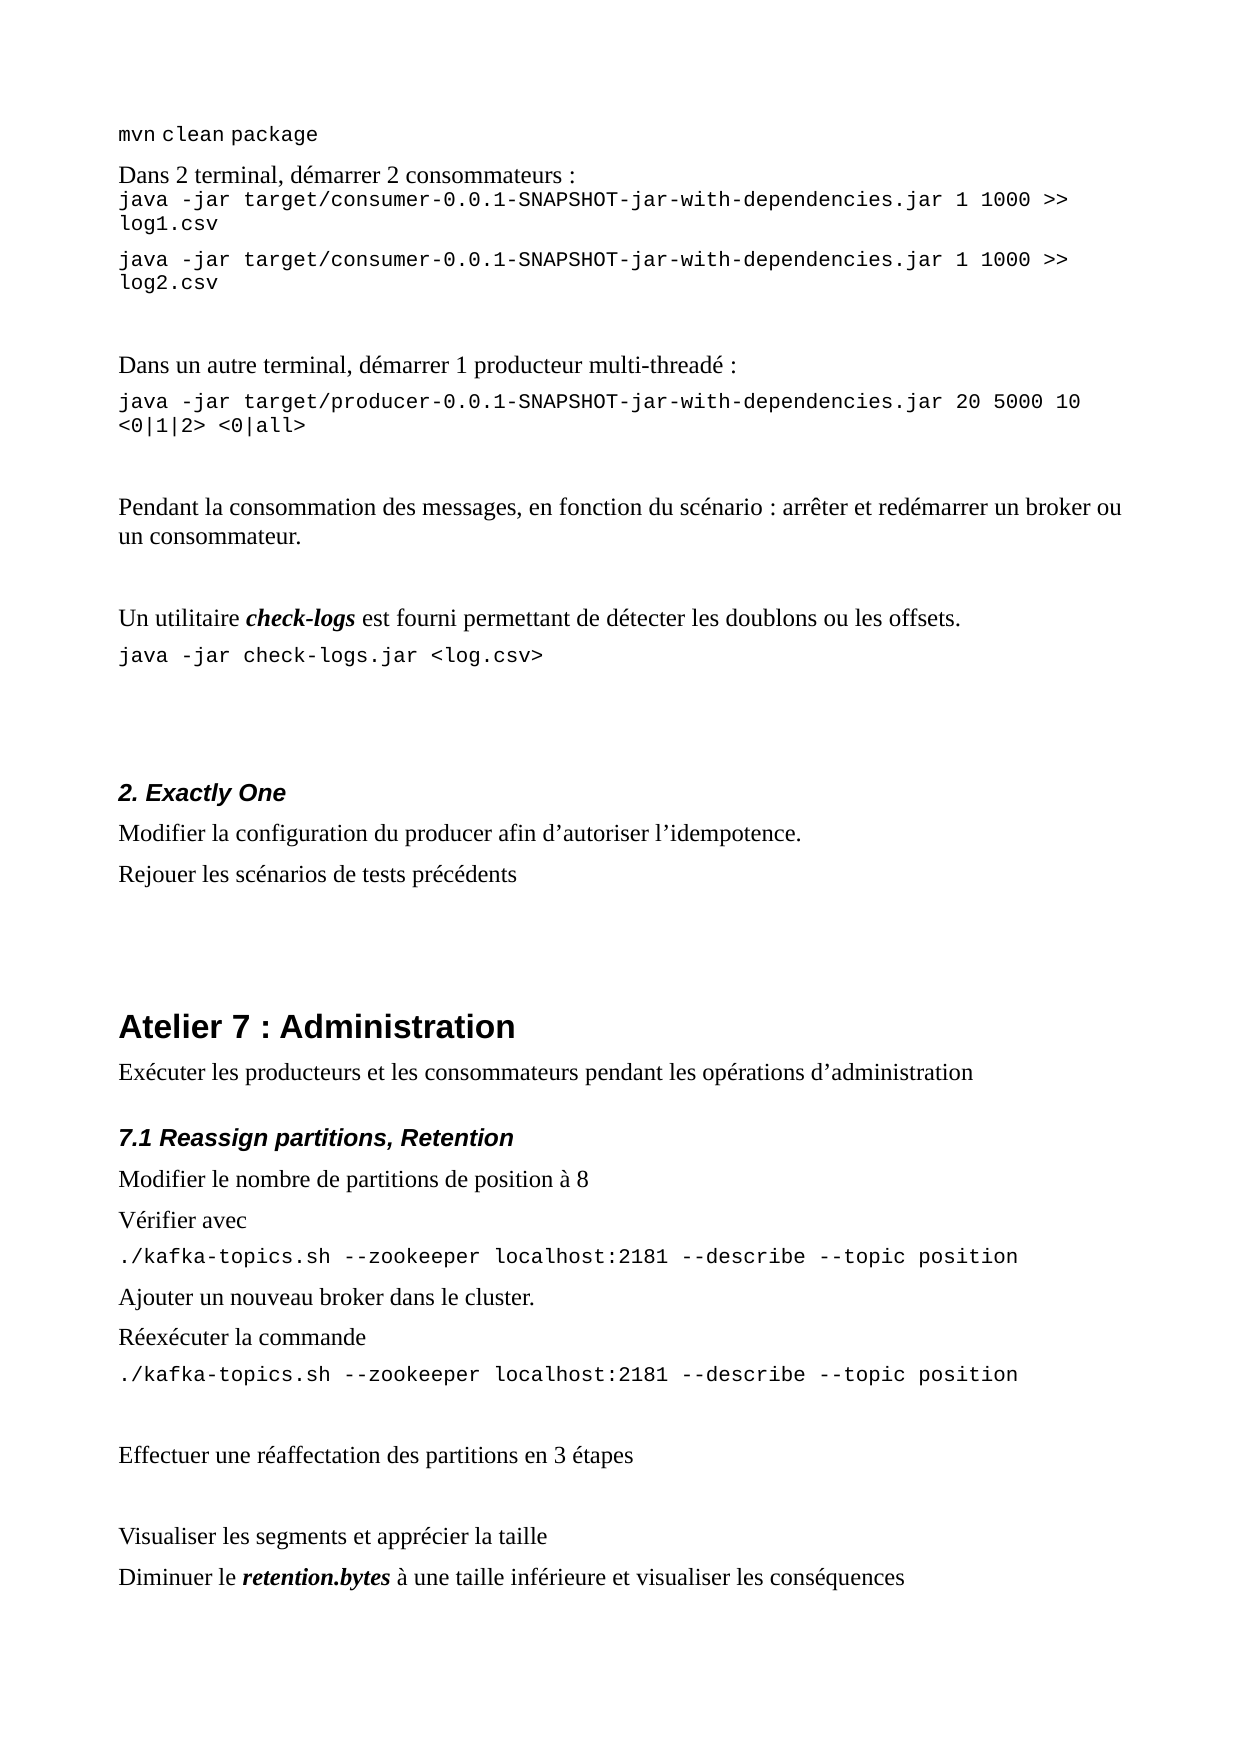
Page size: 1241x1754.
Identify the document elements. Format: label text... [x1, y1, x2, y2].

text Modifier le nombre de partitions de position à 8 [118, 1164, 1122, 1193]
subtitle 7.1 Reassign partitions, Retention [118, 1124, 1122, 1152]
subtitle 2. Exactly One [118, 778, 1122, 806]
text Visualiser les segments et apprécier la taille [118, 1522, 1122, 1550]
text ./kafka-topics.sh --zookeeper localhost:2181 --describe --topic position [118, 1363, 1122, 1387]
text Dans un autre terminal, démarrer 1 producteur multi-threadé : [118, 350, 1122, 378]
text Ajouter un nouveau broker dans le cluster. [118, 1282, 1122, 1310]
text Dans 2 terminal, démarrer 2 consommateurs : java -jar target/consumer-0.0.1-SNAPSHOT-jar-with-dependencies.jar 1 1000 >> log1.csv [118, 160, 1122, 236]
text Modifier la configuration du producer afin d’autoriser l’idempotence. [118, 819, 1122, 847]
text ./kafka-topics.sh --zookeeper localhost:2181 --describe --topic position [118, 1246, 1122, 1269]
text Exécuter les producteurs et les consommateurs pendant les opérations d’administration [118, 1058, 1122, 1086]
text Effectuer une réaffectation des partitions en 3 étapes [118, 1440, 1122, 1469]
text java -jar target/consumer-0.0.1-SNAPSHOT-jar-with-dependencies.jar 1 1000 >> log2.csv [118, 249, 1122, 296]
text mvn clean package [118, 118, 1122, 148]
text Diminuer le retention.bytes à une taille inférieure et visualiser les conséquences [118, 1563, 1122, 1591]
text Vérifier avec [118, 1205, 1122, 1233]
subtitle Atelier 7 : Administration [118, 1007, 1122, 1045]
text java -jar check-logs.jar <log.csv> [118, 644, 1122, 668]
text Un utilitaire check-logs est fourni permettant de détecter les doublons ou les offsets. [118, 603, 1122, 632]
text java -jar target/producer-0.0.1-SNAPSHOT-jar-with-dependencies.jar 20 5000 10 <0|1|2> <0|all> [118, 391, 1122, 438]
text Réexécuter la commande [118, 1323, 1122, 1351]
text Pendant la consommation des messages, en fonction du scénario : arrêter et redémarrer un broker ou un consommateur. [118, 492, 1122, 549]
text Rejouer les scénarios de tests précédents [118, 859, 1122, 888]
